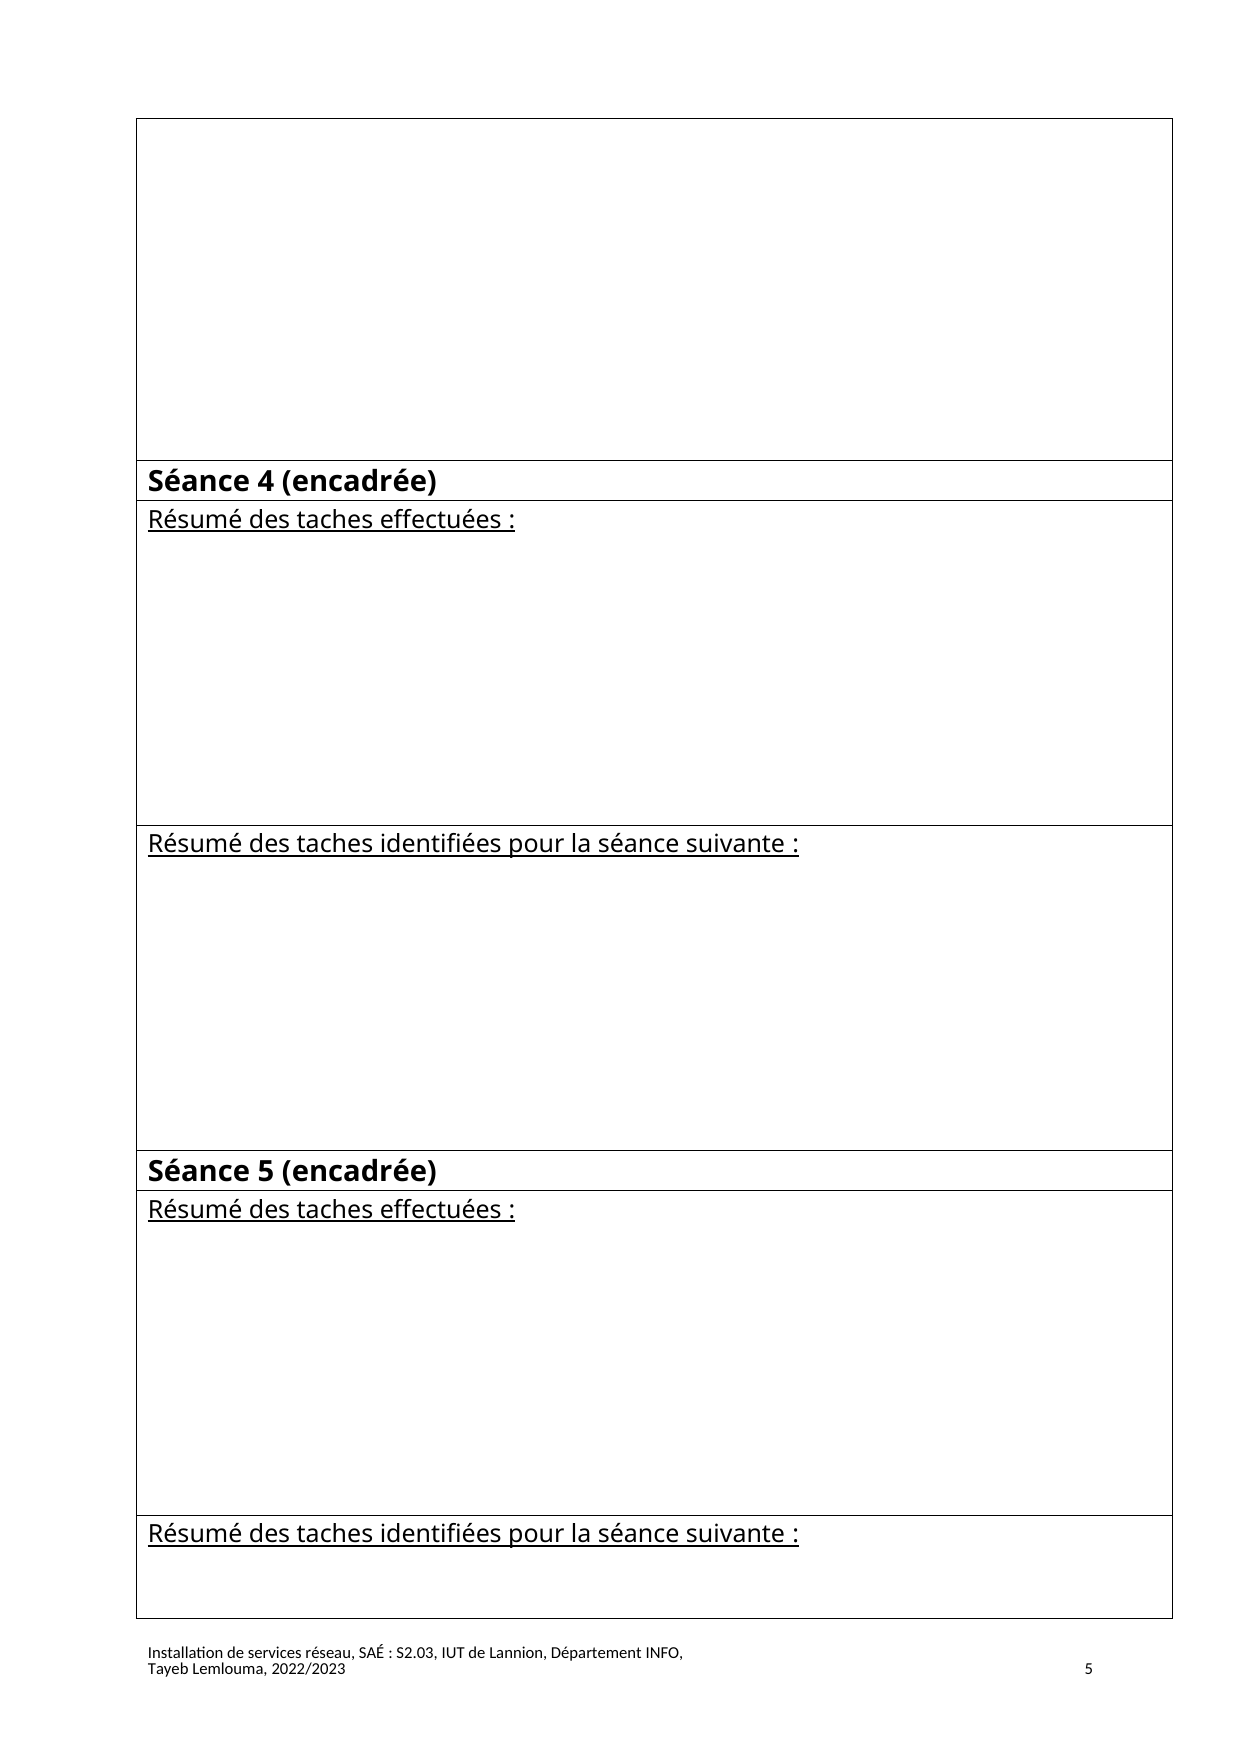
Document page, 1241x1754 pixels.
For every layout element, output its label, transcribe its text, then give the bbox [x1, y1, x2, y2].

table_cell Séance 5 (encadrée) [137, 1151, 1172, 1190]
table_cell Résumé des taches effectuées : [137, 1191, 1172, 1515]
table_cell Séance 4 (encadrée) [137, 461, 1172, 500]
table_cell Résumé des taches effectuées : [137, 501, 1172, 825]
table_cell Résumé des taches identifiées pour la séance suivante : [137, 1516, 1172, 1618]
table_cell Résumé des taches identifiées pour la séance suivante : [137, 826, 1172, 1149]
table_cell [137, 119, 1172, 460]
